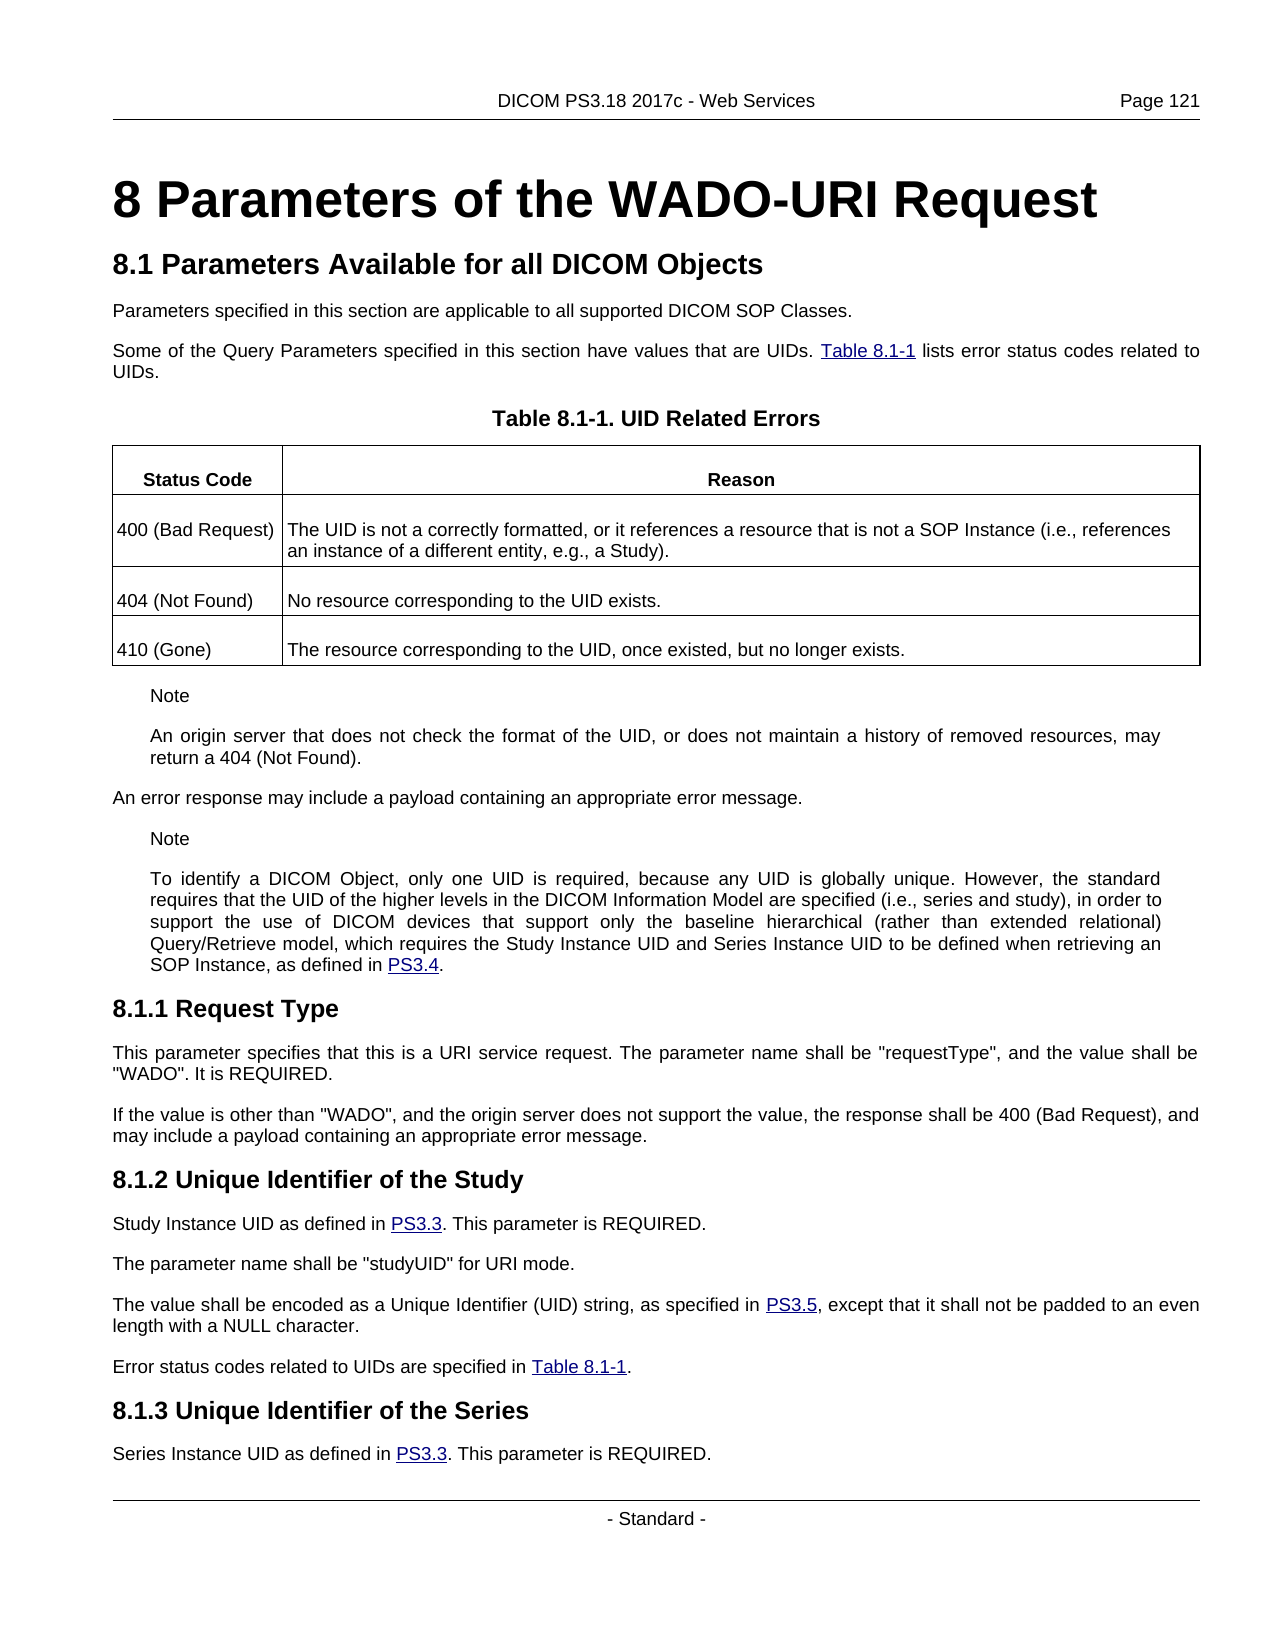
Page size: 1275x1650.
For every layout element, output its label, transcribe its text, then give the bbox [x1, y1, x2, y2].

text Table 8.1-1. UID Related Errors [112, 405, 1200, 431]
table_header Status Code [113, 446, 282, 494]
table_cell No resource corresponding to the UID exists. [283, 567, 1199, 615]
text Error status codes related to UIDs are specified in Table 8.1-1. [112, 1355, 1200, 1377]
table_cell 410 (Gone) [113, 616, 282, 665]
text The value shall be encoded as a Unique Identifier (UID) string, as specified in PS3.5, except that it shall not be padded to an even length with a NULL character. [112, 1293, 1200, 1337]
table_cell The UID is not a correctly formatted, or it references a resource that is not a SOP Instance (i.e., references an instance of a different entity, e.g., a Study). [283, 495, 1199, 566]
text Parameters specified in this section are applicable to all supported DICOM SOP Classes. [112, 299, 1200, 321]
text 8.1.2 Unique Identifier of the Study [112, 1165, 1200, 1194]
text 8.1 Parameters Available for all DICOM Objects [112, 247, 1200, 281]
table_header Reason [283, 446, 1199, 494]
text Series Instance UID as defined in PS3.3. This parameter is REQUIRED. [112, 1443, 1200, 1465]
text This parameter specifies that this is a URI service request. The parameter name shall be "requestType", and the value shall be "WADO". It is REQUIRED. [112, 1042, 1200, 1085]
text An error response may include a payload containing an appropriate error message. [112, 787, 1200, 808]
text 8.1.1 Request Type [112, 994, 1200, 1023]
table_cell The resource corresponding to the UID, once existed, but no longer exists. [283, 616, 1199, 665]
text Some of the Query Parameters specified in this section have values that are UIDs. Table 8.1-1 lists error status codes related to UIDs. [112, 340, 1200, 383]
text 8.1.3 Unique Identifier of the Series [112, 1396, 1200, 1424]
text Study Instance UID as defined in PS3.3. This parameter is REQUIRED. [112, 1213, 1200, 1234]
table_cell 400 (Bad Request) [113, 495, 282, 566]
text If the value is other than "WADO", and the origin server does not support the value, the response shall be 400 (Bad Request), and may include a payload containing an appropriate error message. [112, 1103, 1200, 1147]
text Note [150, 827, 1162, 849]
text The parameter name shall be "studyUID" for URI mode. [112, 1253, 1200, 1275]
table_cell 404 (Not Found) [113, 567, 282, 615]
text To identify a DICOM Object, only one UID is required, because any UID is globally unique. However, the standard requires that the UID of the higher levels in the DICOM Information Model are specified (i.e., series and study), in order to support the use of DICOM devices that support only the baseline hierarchical (rather than extended relational) Query/Retrieve model, which requires the Study Instance UID and Series Instance UID to be defined when retrieving an SOP Instance, as defined in PS3.4. [150, 868, 1162, 975]
text Note [150, 685, 1162, 706]
text An origin server that does not check the format of the UID, or does not maintain a history of removed resources, may return a 404 (Not Found). [150, 725, 1162, 768]
text 8 Parameters of the WADO-URI Request [112, 169, 1200, 228]
